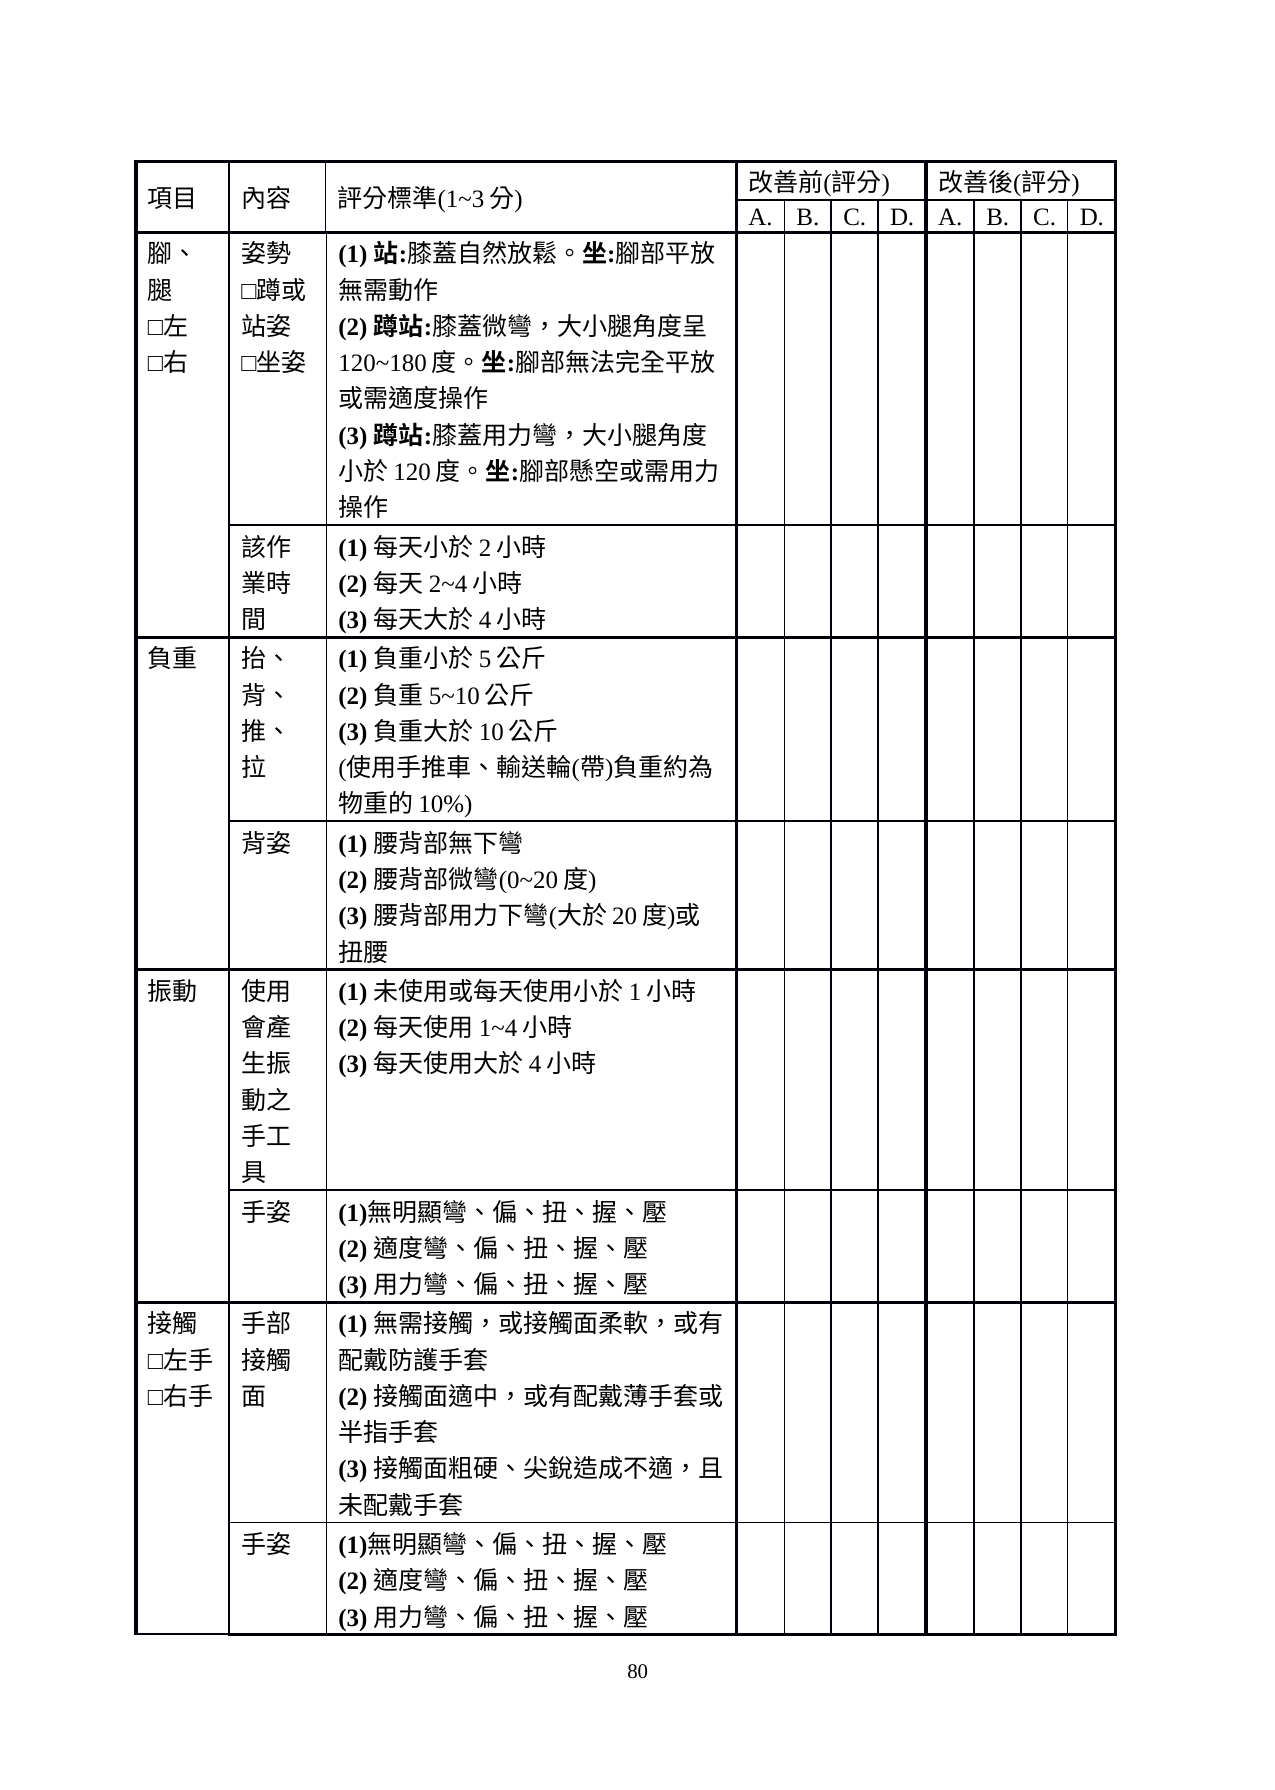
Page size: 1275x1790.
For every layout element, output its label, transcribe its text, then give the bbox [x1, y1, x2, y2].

table_cell A. [738, 201, 784, 231]
table_cell [832, 234, 877, 524]
table_cell [1068, 1523, 1114, 1633]
table_cell [738, 234, 784, 524]
table_cell [1068, 526, 1114, 636]
table_cell B. [785, 201, 830, 231]
table_cell [975, 1304, 1020, 1521]
table_cell [785, 234, 830, 524]
table_cell [975, 822, 1020, 968]
table_cell [738, 639, 784, 820]
table_cell [1068, 822, 1114, 968]
table_cell (1)無明顯彎、偏、扭、握、壓 (2) 適度彎、偏、扭、握、壓 (3) 用力彎、偏、扭、握、壓 [327, 1523, 735, 1633]
table_cell [1068, 1304, 1114, 1521]
table_cell (1) 站:膝蓋自然放鬆。坐:腳部平放無需動作 (2) 蹲站:膝蓋微彎，大小腿角度呈120~180度。坐:腳部無法完全平放或需適度操作 (3) 蹲站:膝蓋用力彎，大小腿角度小於120度。坐:腳部懸空或需用力操作 [327, 234, 735, 524]
table_cell [928, 1304, 973, 1521]
table_cell [1068, 971, 1114, 1189]
table_cell [1022, 1523, 1067, 1633]
table_cell [1022, 1191, 1067, 1301]
table_cell [785, 1304, 830, 1521]
table_cell [879, 1304, 924, 1521]
table_cell [928, 1523, 973, 1633]
table_cell [975, 526, 1020, 636]
table_cell [738, 1191, 784, 1301]
table_cell [832, 1304, 877, 1521]
table_cell (1) 每天小於2小時 (2) 每天2~4小時 (3) 每天大於4小時 [327, 526, 735, 636]
table_cell 抬、背、推、拉 [230, 639, 326, 820]
table_cell [879, 526, 924, 636]
table_cell [975, 234, 1020, 524]
table_cell [975, 1523, 1020, 1633]
table_cell [832, 822, 877, 968]
table_header 評分標準(1~3分) [326, 163, 735, 231]
table_cell [1022, 971, 1067, 1189]
table_cell 手姿 [230, 1523, 326, 1633]
table_cell [738, 822, 784, 968]
table_cell [975, 1191, 1020, 1301]
table_cell C. [1022, 201, 1067, 231]
table_cell [785, 1523, 830, 1633]
table_cell [832, 526, 877, 636]
table_cell D. [1068, 201, 1114, 231]
table_cell [879, 971, 924, 1189]
table_cell 姿勢 □蹲或站姿 □坐姿 [230, 234, 326, 524]
table_cell 手姿 [230, 1191, 326, 1301]
table_cell [832, 1191, 877, 1301]
table_cell [879, 639, 924, 820]
table_cell [738, 971, 784, 1189]
table_cell [879, 822, 924, 968]
table_cell [785, 526, 830, 636]
table_cell [879, 1191, 924, 1301]
table_cell [785, 822, 830, 968]
table_cell [975, 639, 1020, 820]
table_cell 負重 [138, 639, 228, 968]
table_cell [928, 971, 973, 1189]
table_cell [928, 1191, 973, 1301]
table_cell A. [928, 201, 973, 231]
table_cell [832, 1523, 877, 1633]
table_cell [928, 822, 973, 968]
table_cell 背姿 [230, 822, 326, 968]
table_cell [879, 234, 924, 524]
table_cell [879, 1523, 924, 1633]
table_header 內容 [230, 163, 325, 231]
table_cell (1)無明顯彎、偏、扭、握、壓 (2) 適度彎、偏、扭、握、壓 (3) 用力彎、偏、扭、握、壓 [327, 1191, 735, 1301]
table_cell [928, 234, 973, 524]
table_cell B. [975, 201, 1020, 231]
table_cell [1022, 234, 1067, 524]
table_cell [738, 526, 784, 636]
table_header 改善後(評分) [928, 163, 1114, 199]
table_cell [1022, 822, 1067, 968]
table_cell 腳、腿 □左 □右 [138, 234, 228, 636]
table_header 改善前(評分) [738, 163, 924, 199]
table_cell [832, 971, 877, 1189]
table_cell C. [832, 201, 877, 231]
table_cell [1022, 639, 1067, 820]
table_cell (1) 腰背部無下彎 (2) 腰背部微彎(0~20度) (3) 腰背部用力下彎(大於20度)或扭腰 [327, 822, 735, 968]
table_cell [785, 1191, 830, 1301]
table_cell [1022, 526, 1067, 636]
table_cell 該作業時間 [230, 526, 326, 636]
table_cell [1068, 234, 1114, 524]
table_cell [738, 1523, 784, 1633]
table_cell D. [879, 201, 924, 231]
table_cell 振動 [138, 971, 228, 1301]
table_cell [832, 639, 877, 820]
table_cell [928, 526, 973, 636]
table_cell [738, 1304, 784, 1521]
table_cell [1068, 639, 1114, 820]
table_cell [1022, 1304, 1067, 1521]
table_cell [1068, 1191, 1114, 1301]
table_header 項目 [138, 163, 228, 231]
table_cell 接觸 □左手 □右手 [138, 1304, 228, 1633]
table_cell 手部接觸面 [230, 1304, 326, 1521]
table_cell [928, 639, 973, 820]
table_cell (1) 未使用或每天使用小於1小時 (2) 每天使用1~4小時 (3) 每天使用大於4小時 [327, 971, 735, 1189]
table_cell (1) 負重小於5公斤 (2) 負重5~10公斤 (3) 負重大於10公斤 (使用手推車、輸送輪(帶)負重約為物重的10%) [327, 639, 735, 820]
table_cell [785, 971, 830, 1189]
table_cell [785, 639, 830, 820]
table_cell (1) 無需接觸，或接觸面柔軟，或有配戴防護手套 (2) 接觸面適中，或有配戴薄手套或半指手套 (3) 接觸面粗硬、尖銳造成不適，且未配戴手套 [327, 1304, 735, 1521]
table_cell [975, 971, 1020, 1189]
table_cell 使用會產生振動之手工具 [230, 971, 326, 1189]
